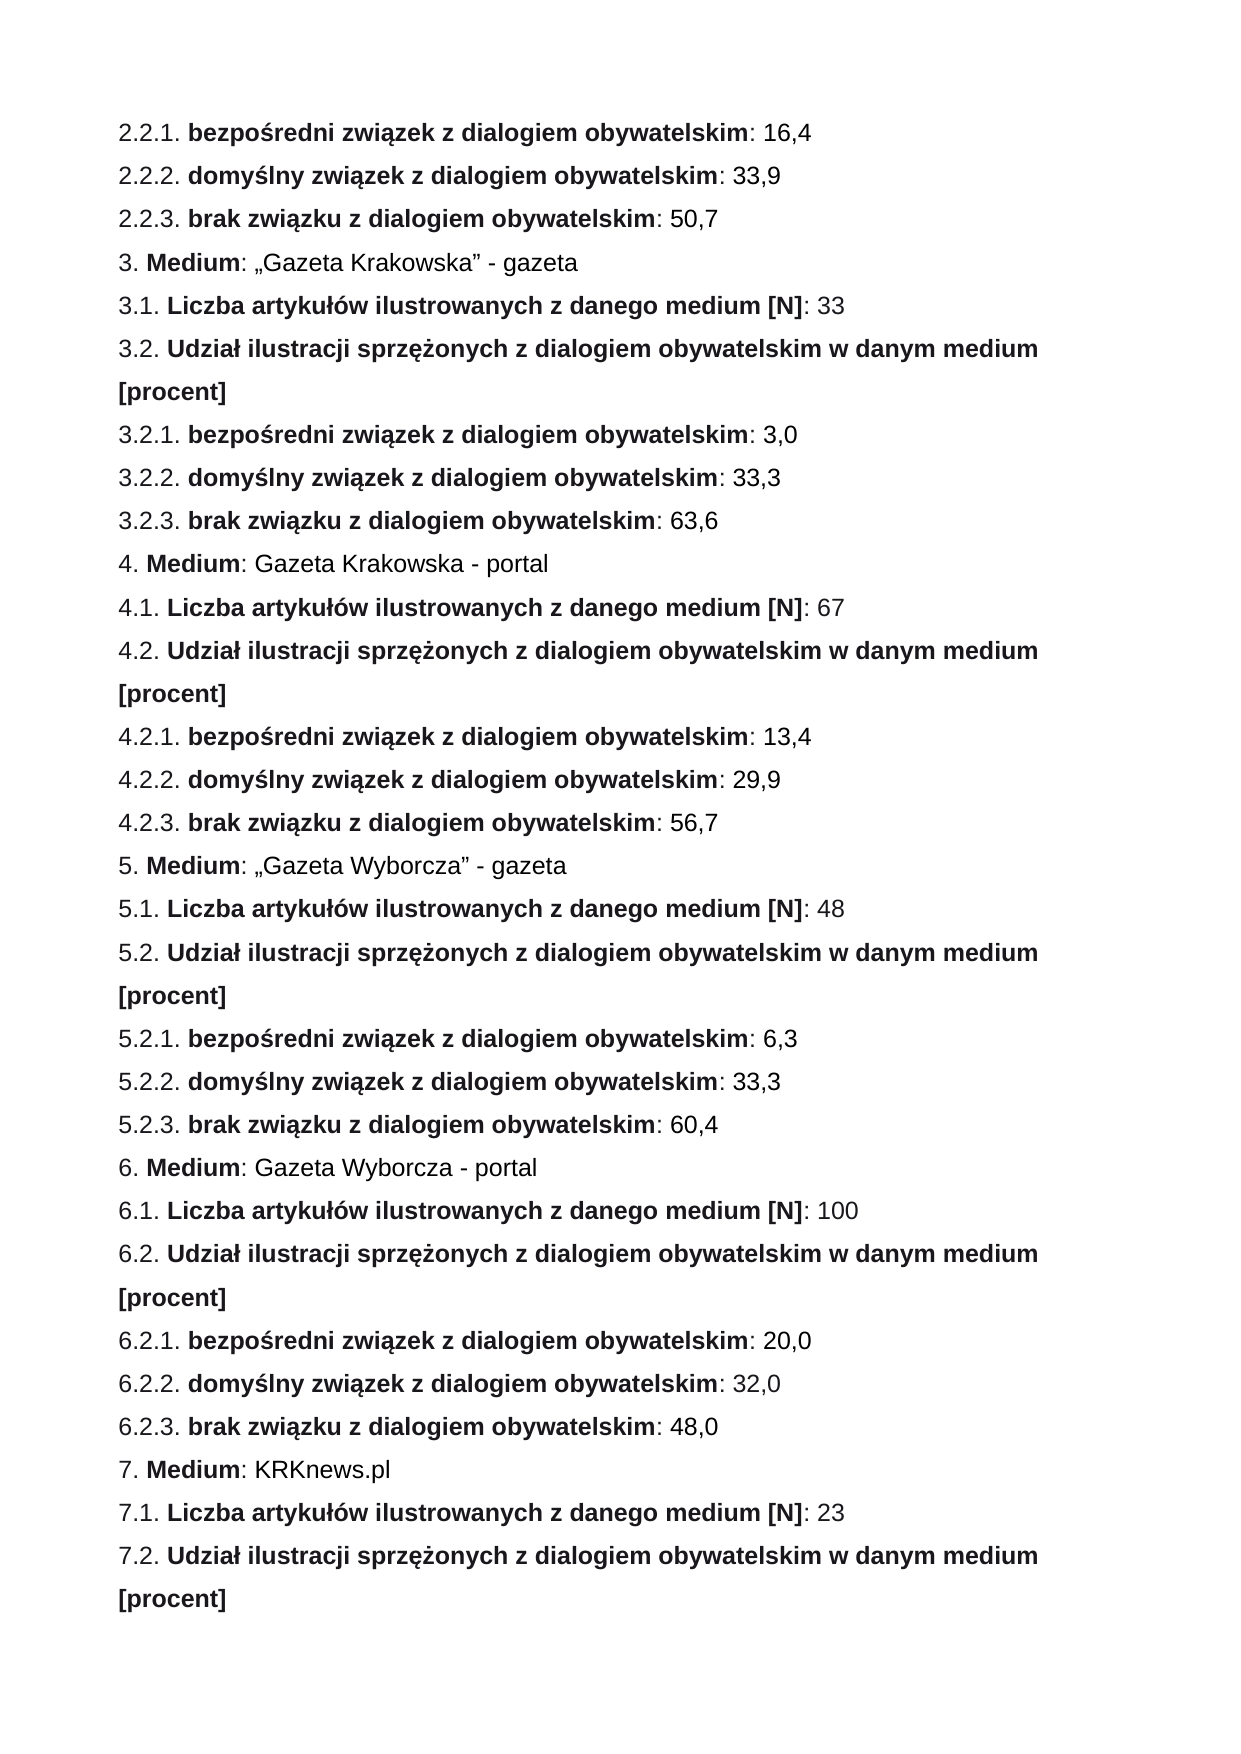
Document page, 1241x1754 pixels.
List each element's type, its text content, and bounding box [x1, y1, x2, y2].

text 6.1. Liczba artykułów ilustrowanych z danego medium [N]: 100 [118, 1196, 1122, 1225]
text 6.2.3. brak związku z dialogiem obywatelskim: 48,0 [118, 1412, 1122, 1441]
text 7. Medium: KRKnews.pl [118, 1455, 1122, 1484]
text 3. Medium: „Gazeta Krakowska” - gazeta [118, 247, 1122, 276]
text 6.2.2. domyślny związek z dialogiem obywatelskim: 32,0 [118, 1369, 1122, 1397]
text 3.2.2. domyślny związek z dialogiem obywatelskim: 33,3 [118, 463, 1122, 492]
text 2.2.2. domyślny związek z dialogiem obywatelskim: 33,9 [118, 161, 1122, 190]
text 5.2.2. domyślny związek z dialogiem obywatelskim: 33,3 [118, 1067, 1122, 1096]
text 3.1. Liczba artykułów ilustrowanych z danego medium [N]: 33 [118, 291, 1122, 319]
text 4.2. Udział ilustracji sprzężonych z dialogiem obywatelskim w danym medium [procent] [118, 636, 1122, 707]
text 5.2. Udział ilustracji sprzężonych z dialogiem obywatelskim w danym medium [procent] [118, 937, 1122, 1009]
text 7.2. Udział ilustracji sprzężonych z dialogiem obywatelskim w danym medium [procent] [118, 1541, 1122, 1613]
text 5.2.3. brak związku z dialogiem obywatelskim: 60,4 [118, 1110, 1122, 1139]
text 5.2.1. bezpośredni związek z dialogiem obywatelskim: 6,3 [118, 1024, 1122, 1052]
text 3.2. Udział ilustracji sprzężonych z dialogiem obywatelskim w danym medium [procent] [118, 334, 1122, 406]
text 7.1. Liczba artykułów ilustrowanych z danego medium [N]: 23 [118, 1498, 1122, 1527]
text 2.2.1. bezpośredni związek z dialogiem obywatelskim: 16,4 [118, 118, 1122, 147]
text 6.2. Udział ilustracji sprzężonych z dialogiem obywatelskim w danym medium [procent] [118, 1239, 1122, 1311]
text 4.2.1. bezpośredni związek z dialogiem obywatelskim: 13,4 [118, 722, 1122, 751]
text 6. Medium: Gazeta Wyborcza - portal [118, 1153, 1122, 1182]
text 5. Medium: „Gazeta Wyborcza” - gazeta [118, 851, 1122, 880]
text 3.2.3. brak związku z dialogiem obywatelskim: 63,6 [118, 506, 1122, 535]
text 5.1. Liczba artykułów ilustrowanych z danego medium [N]: 48 [118, 894, 1122, 923]
text 4.1. Liczba artykułów ilustrowanych z danego medium [N]: 67 [118, 592, 1122, 621]
text 4. Medium: Gazeta Krakowska - portal [118, 549, 1122, 578]
text 4.2.3. brak związku z dialogiem obywatelskim: 56,7 [118, 808, 1122, 837]
text 6.2.1. bezpośredni związek z dialogiem obywatelskim: 20,0 [118, 1326, 1122, 1354]
text 2.2.3. brak związku z dialogiem obywatelskim: 50,7 [118, 204, 1122, 233]
text 4.2.2. domyślny związek z dialogiem obywatelskim: 29,9 [118, 765, 1122, 794]
text 3.2.1. bezpośredni związek z dialogiem obywatelskim: 3,0 [118, 420, 1122, 449]
